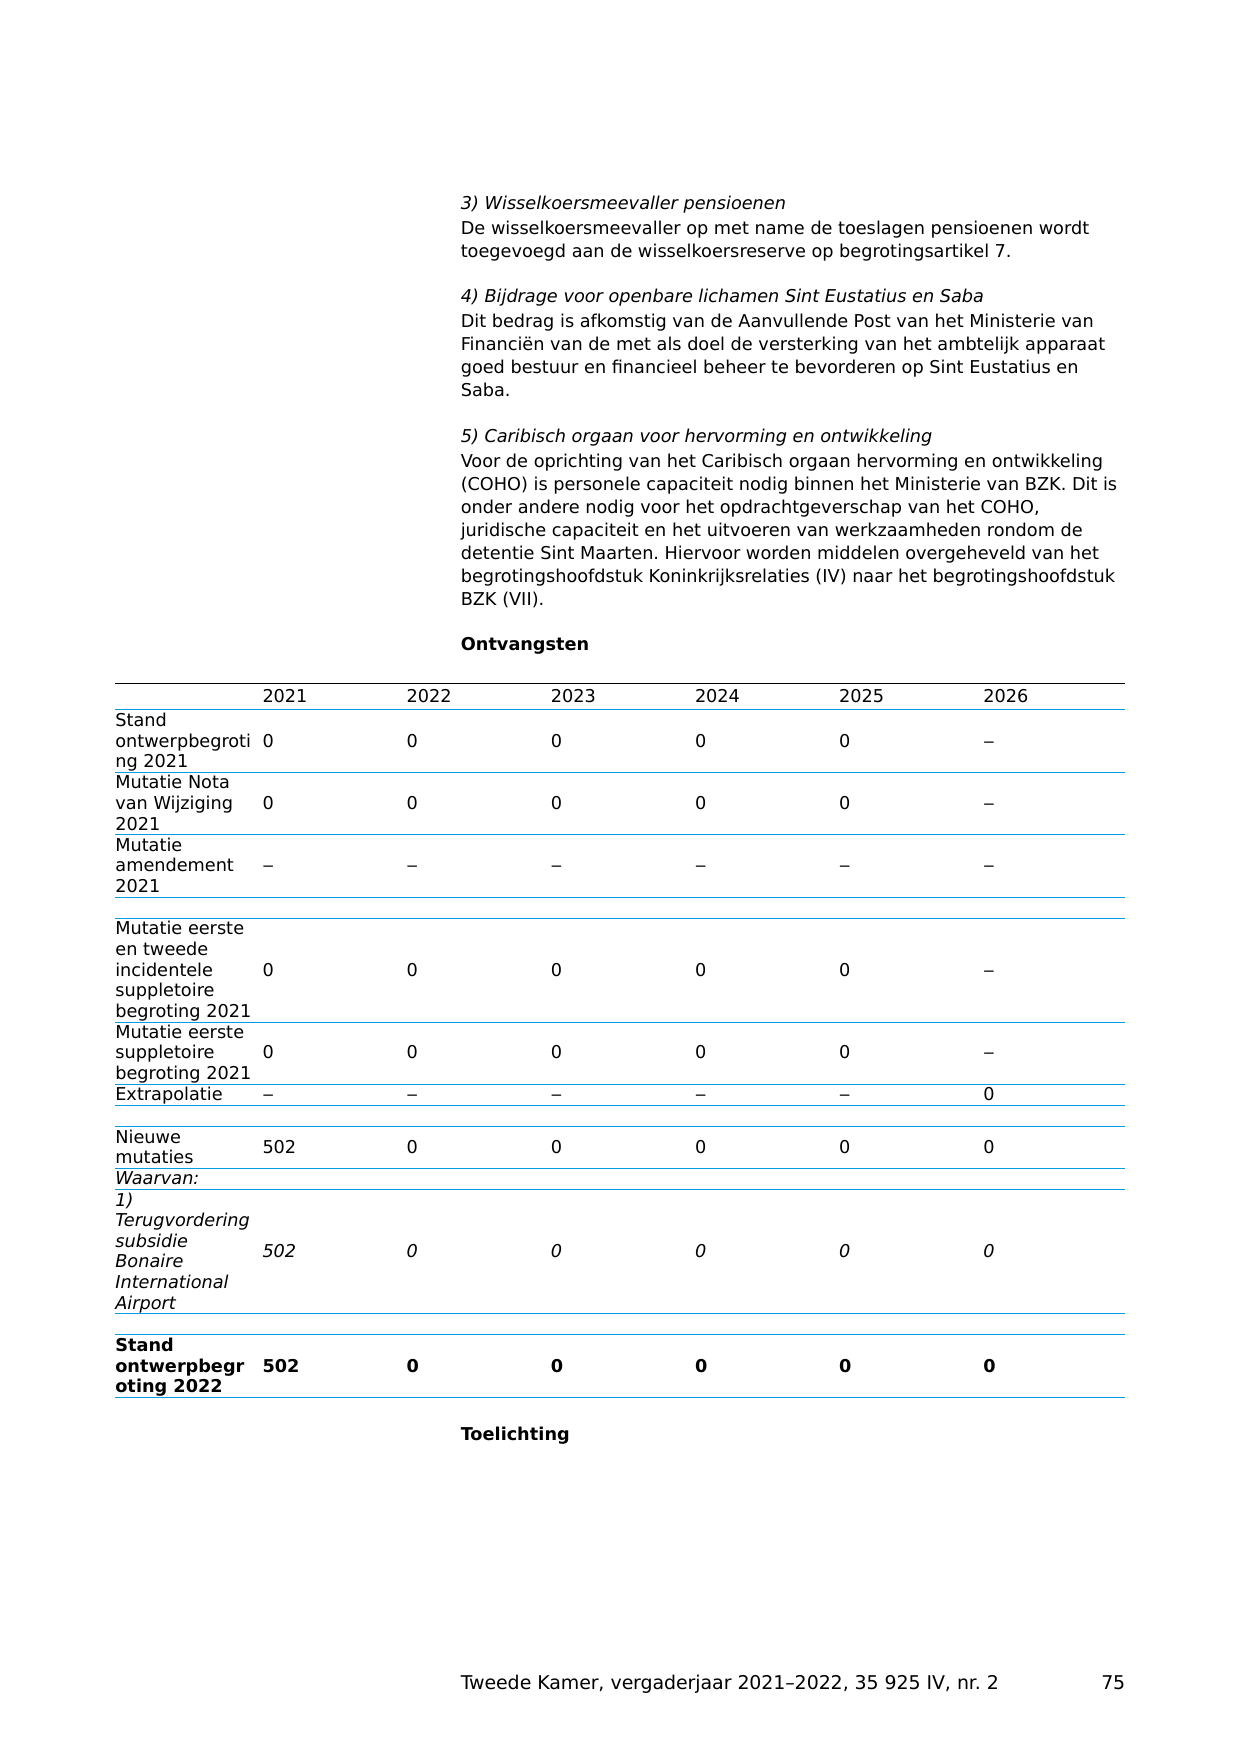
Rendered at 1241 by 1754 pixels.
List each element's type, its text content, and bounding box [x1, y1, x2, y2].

table_cell Mutatie amendement 2021 [115, 835, 259, 897]
table_cell 0 [548, 1023, 692, 1084]
table_cell [980, 898, 1125, 918]
table_cell 0 [980, 1335, 1125, 1397]
table_cell 502 [259, 1190, 403, 1313]
table_cell [115, 898, 259, 918]
table_cell 0 [836, 710, 980, 772]
table_cell ‒ [259, 1085, 403, 1105]
table_cell 0 [980, 1190, 1125, 1313]
table_cell 0 [692, 1335, 836, 1397]
text 4) Bijdrage voor openbare lichamen Sint Eustatius en Saba [461, 284, 1125, 307]
table_cell [404, 898, 548, 918]
table_cell Stand ontwerpbegroting 2021 [115, 710, 259, 772]
table_cell ‒ [980, 835, 1125, 897]
table_cell [115, 1106, 259, 1126]
table_cell [692, 1314, 836, 1334]
table_cell 0 [404, 1127, 548, 1168]
text De wisselkoersmeevaller op met name de toeslagen pensioenen wordt toegevoegd aan de wisselkoersreserve op begrotingsartikel 7. [461, 216, 1125, 262]
table_cell [259, 1106, 403, 1126]
table_cell 502 [259, 1127, 403, 1168]
table_cell 0 [692, 919, 836, 1021]
table_cell ‒ [692, 1085, 836, 1105]
table_cell 0 [548, 919, 692, 1021]
table_cell 0 [836, 1127, 980, 1168]
table_cell 2021 [259, 684, 403, 709]
table_cell 0 [836, 919, 980, 1021]
table_cell ‒ [980, 919, 1125, 1021]
table_cell [259, 898, 403, 918]
table_cell Mutatie eerste suppletoire begroting 2021 [115, 1023, 259, 1084]
table_cell [259, 1314, 403, 1334]
table_cell ‒ [980, 773, 1125, 834]
table_cell Mutatie Nota van Wijziging 2021 [115, 773, 259, 834]
text Ontvangsten [461, 632, 1125, 655]
table_cell 0 [404, 773, 548, 834]
table_cell ‒ [404, 835, 548, 897]
table_cell 0 [980, 1085, 1125, 1105]
table_cell 1) Terugvordering subsidie Bonaire International Airport [115, 1190, 259, 1313]
table_cell [259, 1169, 403, 1189]
table_cell [980, 1169, 1125, 1189]
table_cell 0 [548, 1127, 692, 1168]
table_cell [836, 1169, 980, 1189]
table_cell [115, 1314, 259, 1334]
table_cell 0 [692, 1127, 836, 1168]
text 5) Caribisch orgaan voor hervorming en ontwikkeling [461, 424, 1125, 447]
table_cell 0 [404, 919, 548, 1021]
table_cell Extrapolatie [115, 1085, 259, 1105]
text Dit bedrag is afkomstig van de Aanvullende Post van het Ministerie van Financiën van de met als doel de versterking van het ambtelijk apparaat goed bestuur en financieel beheer te bevorderen op Sint Eustatius en Saba. [461, 309, 1125, 401]
table_cell 0 [259, 919, 403, 1021]
table_cell 0 [836, 1023, 980, 1084]
table_cell 0 [548, 773, 692, 834]
table_cell 0 [692, 1190, 836, 1313]
table_cell ‒ [548, 835, 692, 897]
table_cell 0 [836, 1190, 980, 1313]
table_cell Nieuwe mutaties [115, 1127, 259, 1168]
table_cell ‒ [548, 1085, 692, 1105]
table_cell 0 [692, 773, 836, 834]
table_cell 0 [404, 710, 548, 772]
table_cell 2024 [692, 684, 836, 709]
table_cell 2023 [548, 684, 692, 709]
table_cell 0 [259, 773, 403, 834]
text Voor de oprichting van het Caribisch orgaan hervorming en ontwikkeling (COHO) is personele capaciteit nodig binnen het Ministerie van BZK. Dit is onder andere nodig voor het opdrachtgeverschap van het COHO, juridische capaciteit en het uitvoeren van werkzaamheden rondom de detentie Sint Maarten. Hiervoor worden middelen overgeheveld van het begrotingshoofdstuk Koninkrijksrelaties (IV) naar het begrotingshoofdstuk BZK (VII). [461, 449, 1125, 609]
table_cell Mutatie eerste en tweede incidentele suppletoire begroting 2021 [115, 919, 259, 1021]
table_cell 0 [980, 1127, 1125, 1168]
table_cell 0 [404, 1335, 548, 1397]
text Toelichting [461, 1422, 1125, 1445]
table_cell ‒ [980, 1023, 1125, 1084]
table_cell 0 [548, 1335, 692, 1397]
table_cell [548, 898, 692, 918]
table_cell ‒ [836, 1085, 980, 1105]
table_cell 0 [548, 710, 692, 772]
table_cell [980, 1314, 1125, 1334]
table_cell ‒ [836, 835, 980, 897]
table_cell 0 [259, 1023, 403, 1084]
table_cell 0 [548, 1190, 692, 1313]
table_cell [692, 898, 836, 918]
table_cell [836, 1106, 980, 1126]
table_cell [980, 1106, 1125, 1126]
table_cell 2022 [404, 684, 548, 709]
table_cell [836, 898, 980, 918]
table_cell ‒ [980, 710, 1125, 772]
table_cell [548, 1314, 692, 1334]
table_cell [404, 1106, 548, 1126]
table_cell 0 [404, 1023, 548, 1084]
table_cell ‒ [404, 1085, 548, 1105]
table_cell [548, 1106, 692, 1126]
table_cell [548, 1169, 692, 1189]
table_cell [404, 1169, 548, 1189]
text 3) Wisselkoersmeevaller pensioenen [461, 191, 1125, 214]
table_cell 0 [692, 710, 836, 772]
table_cell [692, 1169, 836, 1189]
table_header Tabel 22 Ontvangsten beleidsartikel 4. Bevorderen sociaaleconomische structuur (bedragen x € 1.000) [115, 658, 1125, 682]
table_cell 0 [836, 773, 980, 834]
table_cell ‒ [259, 835, 403, 897]
table_cell 2025 [836, 684, 980, 709]
table_cell [404, 1314, 548, 1334]
table_cell 0 [259, 710, 403, 772]
table_cell ‒ [692, 835, 836, 897]
table_cell 0 [404, 1190, 548, 1313]
table_cell 502 [259, 1335, 403, 1397]
table_cell [692, 1106, 836, 1126]
table_cell 2026 [980, 684, 1125, 709]
table_cell Stand ontwerpbegroting 2022 [115, 1335, 259, 1397]
table_cell 0 [836, 1335, 980, 1397]
table_cell [115, 684, 259, 709]
table_cell Waarvan: [115, 1169, 259, 1189]
table_cell [836, 1314, 980, 1334]
table_cell 0 [692, 1023, 836, 1084]
